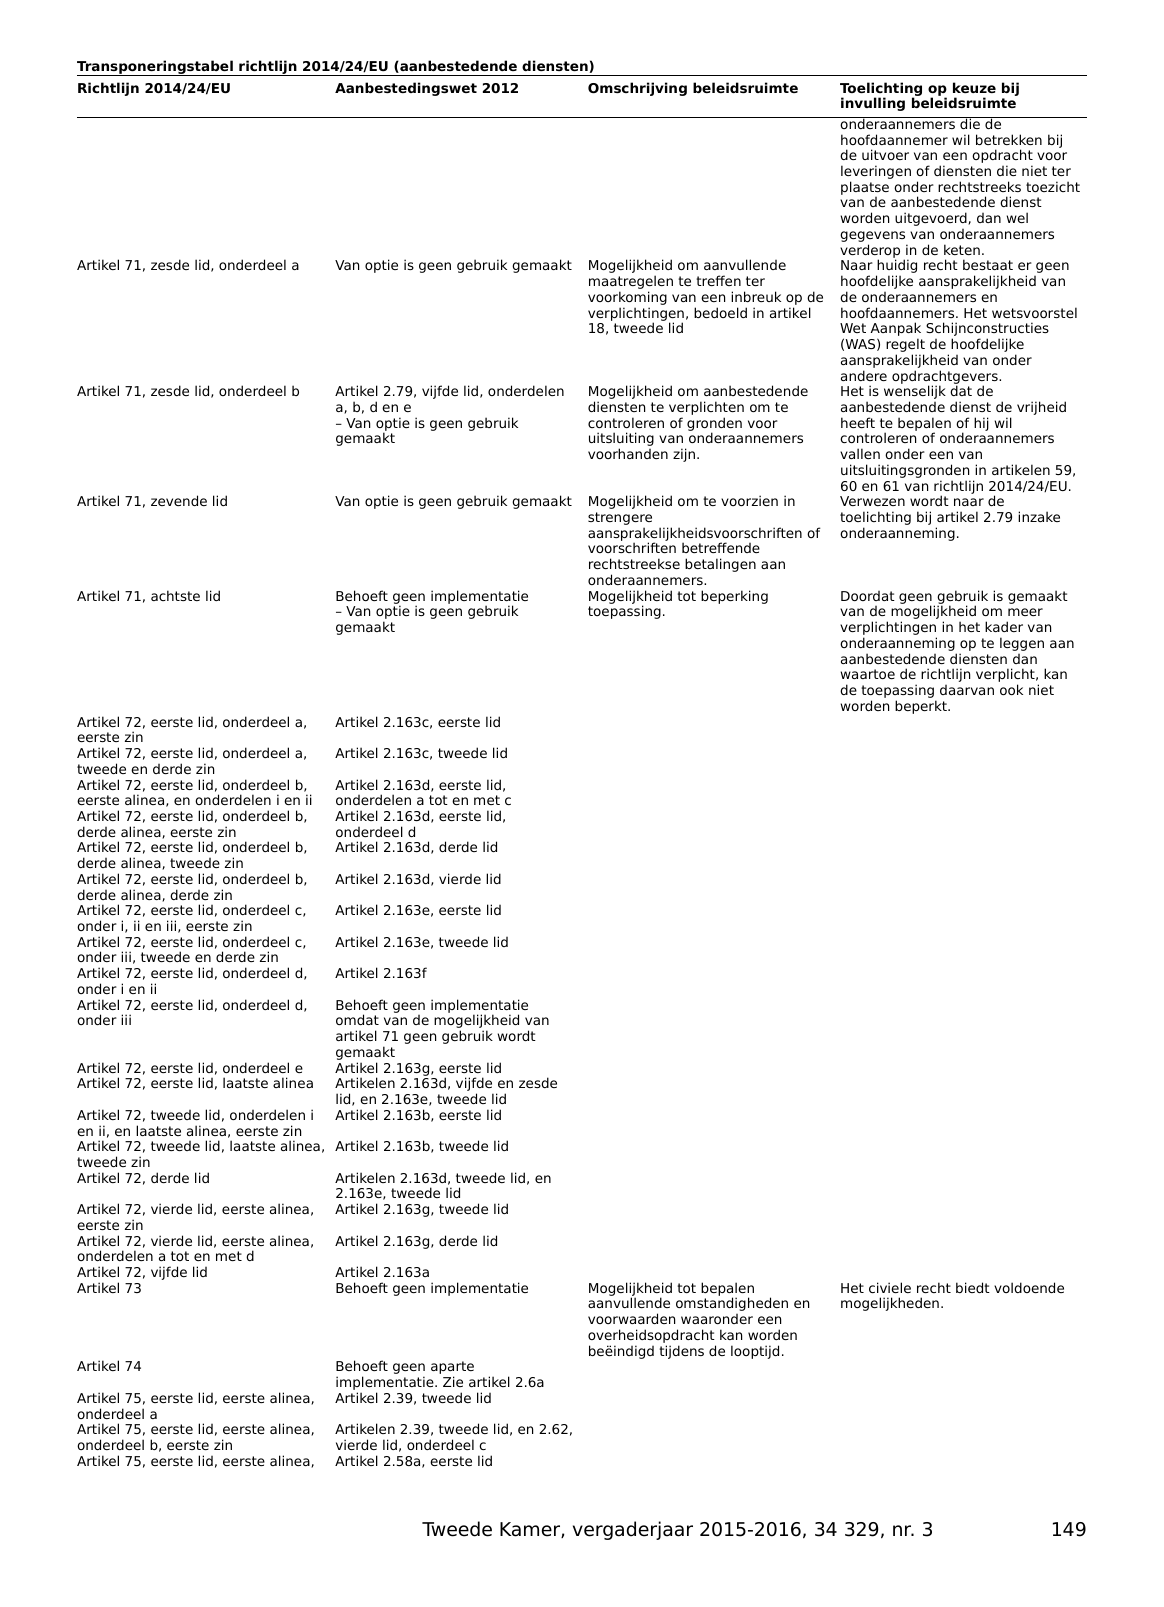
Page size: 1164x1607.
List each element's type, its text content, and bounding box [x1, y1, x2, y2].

table_cell Omschrijving beleidsruimte [582, 76, 834, 117]
table_cell [834, 966, 1087, 997]
table_cell Artikel 75, eerste lid, eerste alinea, [77, 1454, 329, 1469]
table_cell [582, 903, 834, 934]
table_cell Artikel 72, eerste lid, onderdeel c, onder iii, tweede en derde zin [77, 935, 329, 966]
table_cell Verwezen wordt naar de toelichting bij artikel 2.79 inzake onderaanneming. [834, 494, 1087, 588]
table_cell [834, 1391, 1087, 1422]
table_cell Artikel 2.163d, vierde lid [329, 872, 582, 903]
table_cell Behoeft geen implementatie [329, 1281, 582, 1359]
table_cell [834, 746, 1087, 777]
table_header Transponeringstabel richtlijn 2014/24/EU (aanbestedende diensten) [77, 59, 1087, 75]
table_cell Artikel 2.163e, eerste lid [329, 903, 582, 934]
table_cell [834, 1422, 1087, 1454]
table_cell Mogelijkheid tot beperking toepassing. [582, 589, 834, 714]
table_cell [834, 1139, 1087, 1171]
table_cell [582, 998, 834, 1060]
table_cell Artikel 72, eerste lid, laatste alinea [77, 1076, 329, 1108]
table_cell Artikel 2.163b, tweede lid [329, 1139, 582, 1171]
table_cell Artikel 72, eerste lid, onderdeel c, onder i, ii en iii, eerste zin [77, 903, 329, 934]
table_cell Artikel 72, vijfde lid [77, 1265, 329, 1281]
table_cell [582, 1359, 834, 1391]
table_cell Artikel 71, zevende lid [77, 494, 329, 588]
table_cell onderaannemers die de hoofdaannemer wil betrekken bij de uitvoer van een opdracht voor leveringen of diensten die niet ter plaatse onder rechtstreeks toezicht van de aanbestedende dienst worden uitgevoerd, dan wel gegevens van onderaannemers verderop in de keten. [834, 118, 1087, 258]
table_cell [834, 998, 1087, 1060]
table_cell [834, 1454, 1087, 1469]
table_cell Behoeft geen implementatie – Van optie is geen gebruik gemaakt [329, 589, 582, 714]
table_cell [834, 1359, 1087, 1391]
table_cell [582, 1202, 834, 1233]
table_cell Naar huidig recht bestaat er geen hoofdelijke aansprakelijkheid van de onderaannemers en hoofdaannemers. Het wetsvoorstel Wet Aanpak Schijnconstructies (WAS) regelt de hoofdelijke aansprakelijkheid van onder andere opdrachtgevers. [834, 258, 1087, 384]
table_cell Behoeft geen aparte implementatie. Zie artikel 2.6a [329, 1359, 582, 1391]
table_cell Het civiele recht biedt voldoende mogelijkheden. [834, 1281, 1087, 1359]
table_cell Artikelen 2.39, tweede lid, en 2.62, vierde lid, onderdeel c [329, 1422, 582, 1454]
table_cell [834, 1202, 1087, 1233]
table_cell [834, 1076, 1087, 1108]
table_cell [834, 1234, 1087, 1265]
table_cell [582, 840, 834, 872]
table_cell [834, 903, 1087, 934]
table_cell Artikel 75, eerste lid, eerste alinea, onderdeel a [77, 1391, 329, 1422]
table_cell Artikel 72, vierde lid, eerste alinea, onderdelen a tot en met d [77, 1234, 329, 1265]
table_cell Artikel 72, eerste lid, onderdeel b, derde alinea, eerste zin [77, 809, 329, 840]
table_cell [582, 809, 834, 840]
table_cell Artikel 2.163c, tweede lid [329, 746, 582, 777]
table_cell [582, 1060, 834, 1076]
table_cell Richtlijn 2014/24/EU [77, 76, 329, 117]
table_cell Artikel 72, tweede lid, onderdelen i en ii, en laatste alinea, eerste zin [77, 1108, 329, 1139]
table_cell Artikel 2.163d, eerste lid, onderdelen a tot en met c [329, 777, 582, 809]
table_cell [329, 118, 582, 258]
table_cell [582, 1234, 834, 1265]
table_cell Artikel 2.163f [329, 966, 582, 997]
table_cell Artikel 72, eerste lid, onderdeel d, onder i en ii [77, 966, 329, 997]
table_cell Artikel 2.39, tweede lid [329, 1391, 582, 1422]
table_cell [834, 1171, 1087, 1202]
table_cell [834, 1265, 1087, 1281]
table_cell Mogelijkheid tot bepalen aanvullende omstandigheden en voorwaarden waaronder een overheidsopdracht kan worden beëindigd tijdens de looptijd. [582, 1281, 834, 1359]
table_cell [582, 966, 834, 997]
table_cell Artikel 2.163c, eerste lid [329, 714, 582, 746]
table_cell [834, 1060, 1087, 1076]
table_cell Artikel 72, eerste lid, onderdeel e [77, 1060, 329, 1076]
table_cell Behoeft geen implementatie omdat van de mogelijkheid van artikel 71 geen gebruik wordt gemaakt [329, 998, 582, 1060]
table_cell [582, 1265, 834, 1281]
table_cell [834, 809, 1087, 840]
table_cell Artikel 2.58a, eerste lid [329, 1454, 582, 1469]
table_cell Artikel 72, eerste lid, onderdeel b, derde alinea, derde zin [77, 872, 329, 903]
table_cell Artikel 72, eerste lid, onderdeel d, onder iii [77, 998, 329, 1060]
table_cell Doordat geen gebruik is gemaakt van de mogelijkheid om meer verplichtingen in het kader van onderaanneming op te leggen aan aanbestedende diensten dan waartoe de richtlijn verplicht, kan de toepassing daarvan ook niet worden beperkt. [834, 589, 1087, 714]
table_cell [582, 1422, 834, 1454]
table_cell Artikel 73 [77, 1281, 329, 1359]
table_cell [582, 1139, 834, 1171]
table_cell Artikel 2.163d, eerste lid, onderdeel d [329, 809, 582, 840]
table_cell [834, 1108, 1087, 1139]
table_cell Mogelijkheid om te voorzien in strengere aansprakelijkheidsvoorschriften of voorschriften betreffende rechtstreekse betalingen aan onderaannemers. [582, 494, 834, 588]
table_cell Artikel 71, zesde lid, onderdeel b [77, 384, 329, 494]
table_cell [834, 840, 1087, 872]
table_cell [834, 872, 1087, 903]
table_cell Mogelijkheid om aanvullende maatregelen te treffen ter voorkoming van een inbreuk op de verplichtingen, bedoeld in artikel 18, tweede lid [582, 258, 834, 384]
table_cell Artikel 2.163g, eerste lid [329, 1060, 582, 1076]
table_cell Artikel 71, zesde lid, onderdeel a [77, 258, 329, 384]
table_cell Van optie is geen gebruik gemaakt [329, 258, 582, 384]
table_cell Artikel 74 [77, 1359, 329, 1391]
table_cell Artikelen 2.163d, tweede lid, en 2.163e, tweede lid [329, 1171, 582, 1202]
table_cell Artikel 71, achtste lid [77, 589, 329, 714]
table_cell Artikel 72, derde lid [77, 1171, 329, 1202]
table_cell [834, 714, 1087, 746]
table_cell [582, 714, 834, 746]
table_cell [582, 118, 834, 258]
table_cell Artikel 2.163g, tweede lid [329, 1202, 582, 1233]
table_cell [582, 1108, 834, 1139]
table_cell [582, 746, 834, 777]
table_cell [582, 872, 834, 903]
table_cell Artikel 72, eerste lid, onderdeel b, eerste alinea, en onderdelen i en ii [77, 777, 329, 809]
table_cell Artikelen 2.163d, vijfde en zesde lid, en 2.163e, tweede lid [329, 1076, 582, 1108]
table_cell [582, 1171, 834, 1202]
table_cell Artikel 75, eerste lid, eerste alinea, onderdeel b, eerste zin [77, 1422, 329, 1454]
table_cell Artikel 72, eerste lid, onderdeel a, eerste zin [77, 714, 329, 746]
table_cell Toelichting op keuze bij invulling beleidsruimte [834, 76, 1087, 117]
table_cell Het is wenselijk dat de aanbestedende dienst de vrijheid heeft te bepalen of hij wil controleren of onderaannemers vallen onder een van uitsluitingsgronden in artikelen 59, 60 en 61 van richtlijn 2014/24/EU. [834, 384, 1087, 494]
table_cell Artikel 72, tweede lid, laatste alinea, tweede zin [77, 1139, 329, 1171]
table_cell [582, 1076, 834, 1108]
table_cell Artikel 72, eerste lid, onderdeel b, derde alinea, tweede zin [77, 840, 329, 872]
table_cell Artikel 2.163g, derde lid [329, 1234, 582, 1265]
table_cell [77, 118, 329, 258]
table_cell [582, 777, 834, 809]
table_cell Artikel 2.163b, eerste lid [329, 1108, 582, 1139]
table_cell [582, 935, 834, 966]
table_cell Artikel 72, vierde lid, eerste alinea, eerste zin [77, 1202, 329, 1233]
table_cell Aanbestedingswet 2012 [329, 76, 582, 117]
table_cell Mogelijkheid om aanbestedende diensten te verplichten om te controleren of gronden voor uitsluiting van onderaannemers voorhanden zijn. [582, 384, 834, 494]
table_cell Artikel 2.163e, tweede lid [329, 935, 582, 966]
table_cell Van optie is geen gebruik gemaakt [329, 494, 582, 588]
table_cell Artikel 72, eerste lid, onderdeel a, tweede en derde zin [77, 746, 329, 777]
table_cell [582, 1454, 834, 1469]
table_cell Artikel 2.163a [329, 1265, 582, 1281]
table_cell Artikel 2.163d, derde lid [329, 840, 582, 872]
table_cell [582, 1391, 834, 1422]
table_cell [834, 777, 1087, 809]
table_cell [834, 935, 1087, 966]
table_cell Artikel 2.79, vijfde lid, onderdelen a, b, d en e – Van optie is geen gebruik gemaakt [329, 384, 582, 494]
